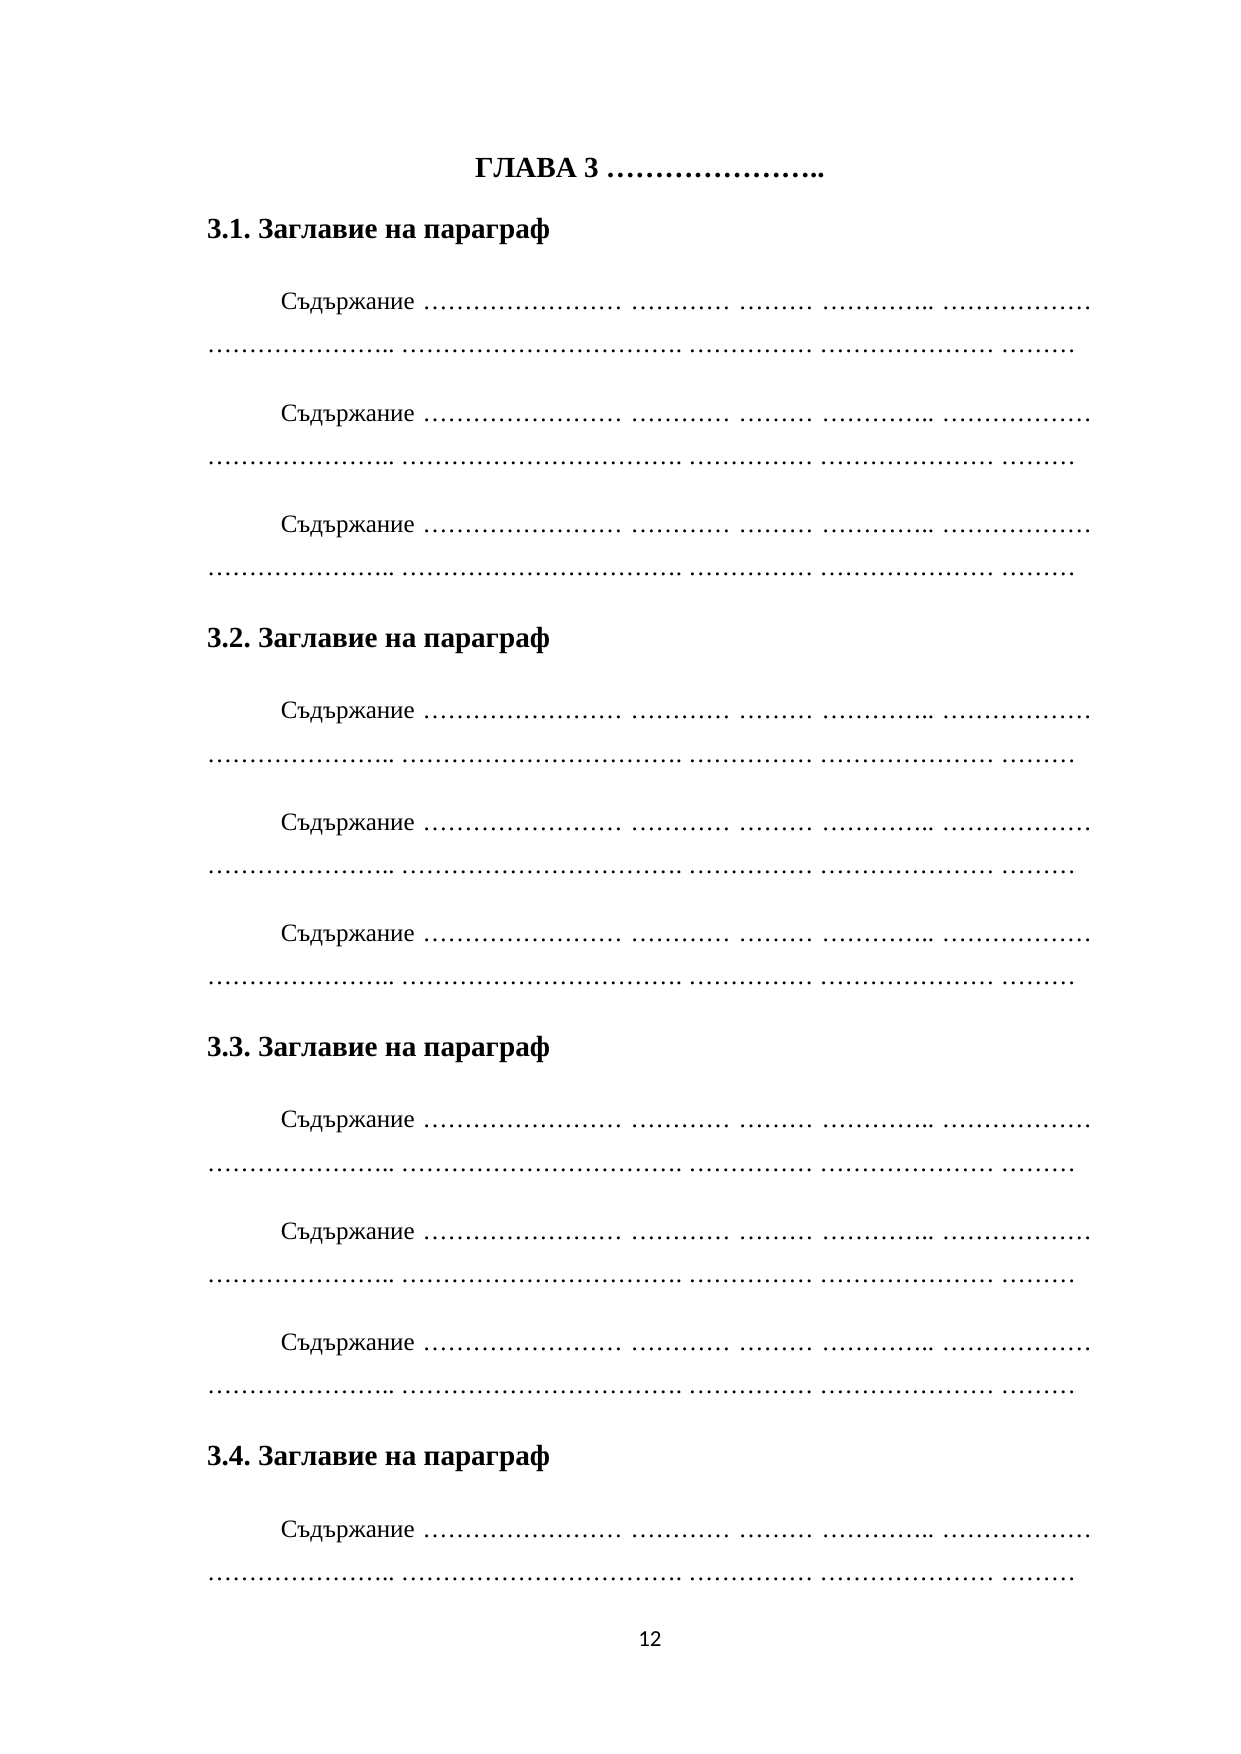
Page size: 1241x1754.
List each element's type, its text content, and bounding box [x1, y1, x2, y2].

text Съдържание …………………… ………… ……… ………….. ……………… ………………….. ……………………………. …………… ………………… ……… [207, 807, 1092, 879]
text Съдържание …………………… ………… ……… ………….. ……………… ………………….. ……………………………. …………… ………………… ……… [207, 509, 1092, 581]
text Съдържание …………………… ………… ……… ………….. ……………… ………………….. ……………………………. …………… ………………… ……… [207, 1216, 1092, 1288]
text Съдържание …………………… ………… ……… ………….. ……………… ………………….. ……………………………. …………… ………………… ……… [207, 696, 1092, 767]
text Съдържание …………………… ………… ……… ………….. ……………… ………………….. ……………………………. …………… ………………… ……… [207, 1104, 1092, 1176]
subtitle 3.4. Заглавие на параграф [207, 1438, 1092, 1472]
text Съдържание …………………… ………… ……… ………….. ……………… ………………….. ……………………………. …………… ………………… ……… [207, 286, 1092, 358]
text Съдържание …………………… ………… ……… ………….. ……………… ………………….. ……………………………. …………… ………………… ……… [207, 398, 1092, 469]
subtitle 3.2. Заглавие на параграф [207, 620, 1092, 654]
text Съдържание …………………… ………… ……… ………….. ……………… ………………….. ……………………………. …………… ………………… ……… [207, 918, 1092, 990]
subtitle Глава 3 ………………….. [207, 150, 1092, 183]
subtitle 3.3. Заглавие на параграф [207, 1029, 1092, 1063]
text Съдържание …………………… ………… ……… ………….. ……………… ………………….. ……………………………. …………… ………………… ……… [207, 1514, 1092, 1586]
text Съдържание …………………… ………… ……… ………….. ……………… ………………….. ……………………………. …………… ………………… ……… [207, 1327, 1092, 1399]
subtitle 3.1. Заглавие на параграф [207, 211, 1092, 245]
